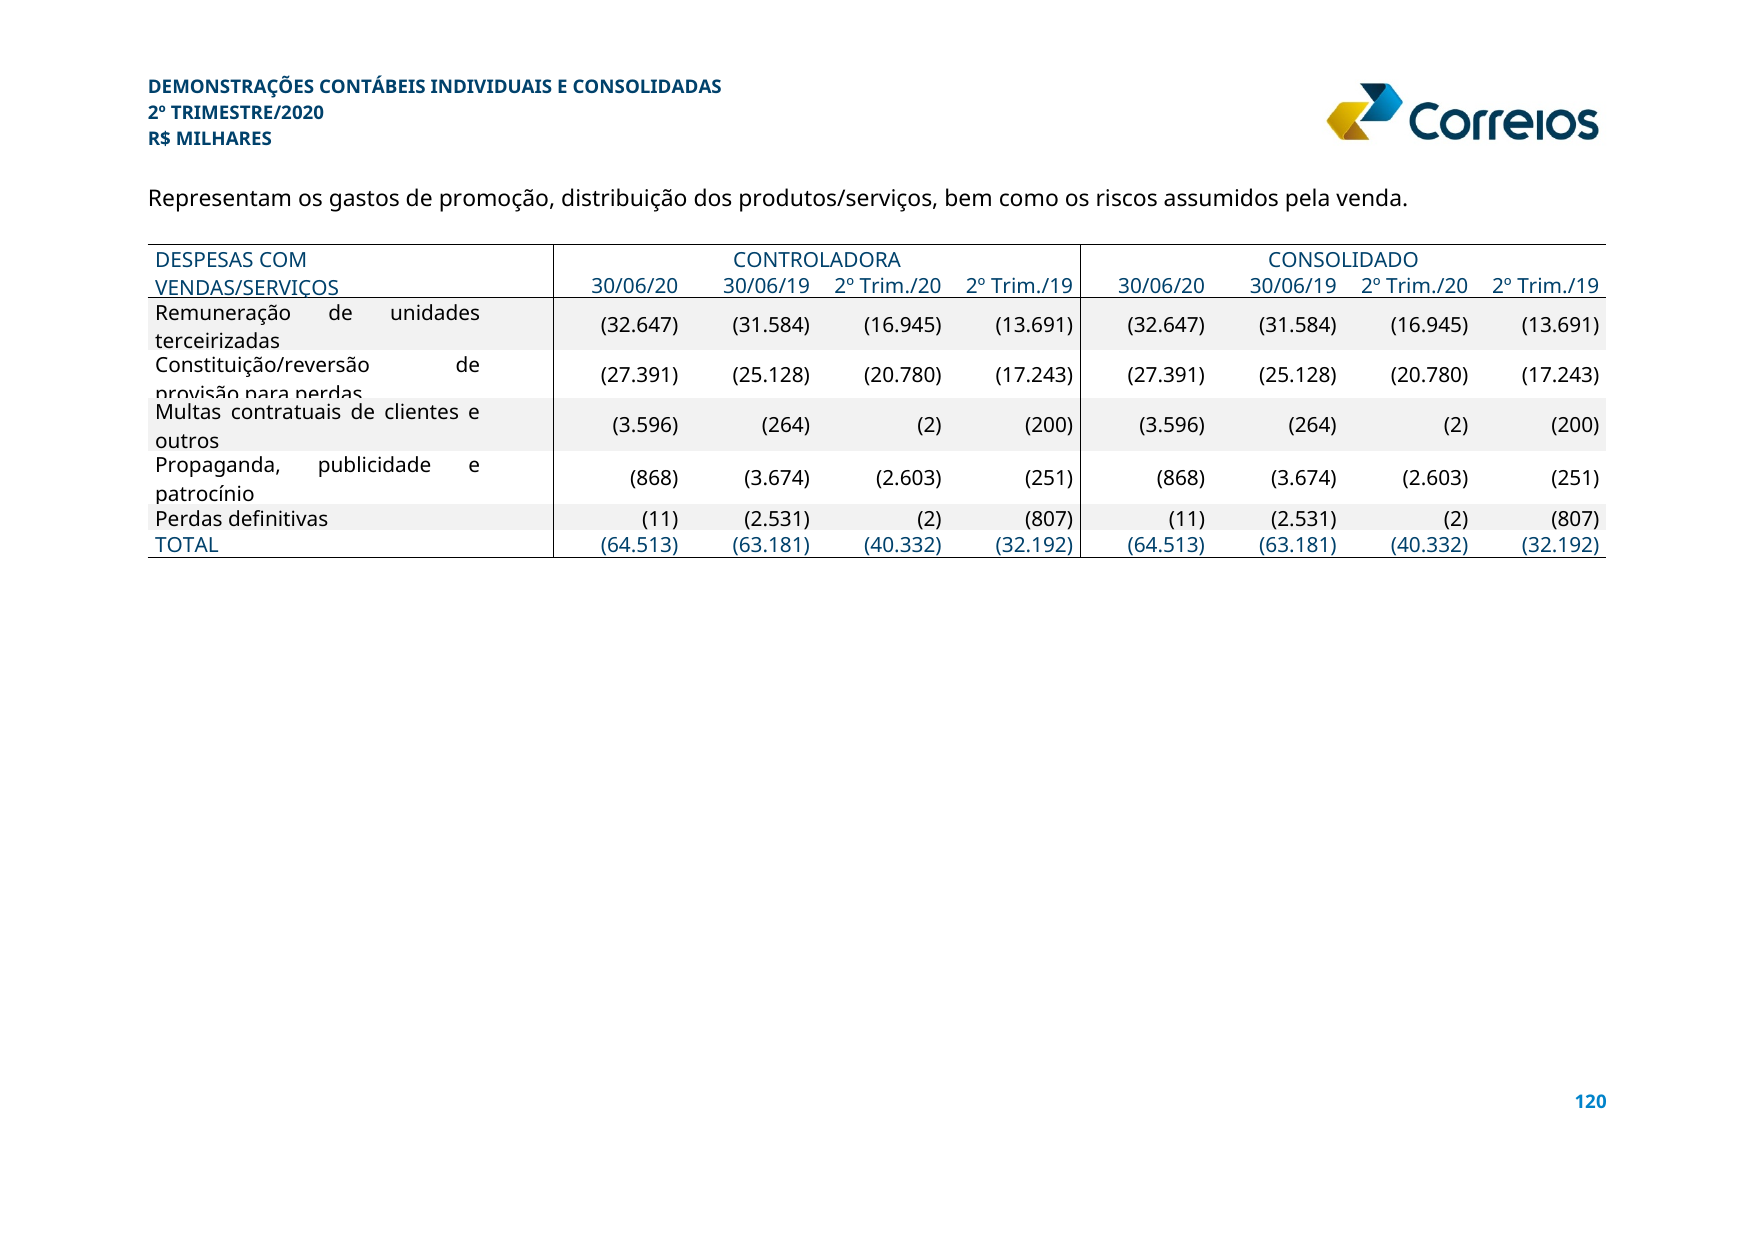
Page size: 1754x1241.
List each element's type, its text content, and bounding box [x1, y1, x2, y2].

table_cell (16.945) [817, 298, 949, 350]
table_cell [487, 350, 553, 397]
table_cell (63.181) [1212, 530, 1344, 557]
text Representam os gastos de promoção, distribuição dos produtos/serviços, bem como os riscos assumidos pela venda. [148, 182, 1606, 213]
table_cell (31.584) [1212, 298, 1344, 350]
table_cell (17.243) [949, 350, 1080, 397]
table_cell (807) [949, 504, 1080, 530]
table_cell (2.531) [685, 504, 817, 530]
table_header [487, 245, 553, 271]
table_cell (32.647) [1081, 298, 1212, 350]
table_cell (40.332) [817, 530, 949, 557]
table_cell (2.603) [817, 451, 949, 504]
table_cell (27.391) [1081, 350, 1212, 397]
table_cell TOTAL [148, 530, 487, 557]
table_cell (11) [1081, 504, 1212, 530]
table_cell (3.674) [1212, 451, 1344, 504]
table_cell (25.128) [1212, 350, 1344, 397]
table_cell 30/06/19 [1212, 271, 1344, 297]
table_cell (32.647) [554, 298, 685, 350]
table_cell 2º Trim./20 [817, 271, 949, 297]
table_cell 2º Trim./20 [1344, 271, 1475, 297]
table_cell (264) [685, 398, 817, 451]
table_cell 30/06/19 [685, 271, 817, 297]
table_cell [487, 530, 553, 557]
table_cell (3.596) [554, 398, 685, 451]
table_cell (264) [1212, 398, 1344, 451]
table_header CONTROLADORA [554, 245, 1080, 271]
table_header CONSOLIDADO [1081, 245, 1606, 271]
table_cell (2) [1344, 398, 1475, 451]
table_cell [487, 451, 553, 504]
table_cell (2.531) [1212, 504, 1344, 530]
table_cell (32.192) [1475, 530, 1606, 557]
table_cell (807) [1475, 504, 1606, 530]
table_cell (13.691) [949, 298, 1080, 350]
table_cell (868) [1081, 451, 1212, 504]
table_cell 30/06/20 [1081, 271, 1212, 297]
table_cell (200) [1475, 398, 1606, 451]
table_cell 2º Trim./19 [1475, 271, 1606, 297]
table_cell (251) [1475, 451, 1606, 504]
table_cell (25.128) [685, 350, 817, 397]
table_cell (20.780) [1344, 350, 1475, 397]
table_cell [487, 504, 553, 530]
table_header DESPESAS COM VENDAS/SERVIÇOS [148, 245, 487, 297]
table_cell (2.603) [1344, 451, 1475, 504]
table_cell (2) [1344, 504, 1475, 530]
table_cell (20.780) [817, 350, 949, 397]
table_cell (2) [817, 398, 949, 451]
table_cell [487, 298, 553, 350]
table_cell (251) [949, 451, 1080, 504]
table_cell (32.192) [949, 530, 1080, 557]
table_cell (3.674) [685, 451, 817, 504]
table_cell (200) [949, 398, 1080, 451]
table_cell Propaganda, publicidade e patrocínio [148, 451, 487, 504]
table_cell Multas contratuais de clientes e outros [148, 398, 487, 451]
table_cell 2º Trim./19 [949, 271, 1080, 297]
table_cell Remuneração de unidades terceirizadas [148, 298, 487, 350]
table_cell (13.691) [1475, 298, 1606, 350]
table_cell (63.181) [685, 530, 817, 557]
table_cell (11) [554, 504, 685, 530]
table_cell NOTA [487, 271, 553, 297]
table_cell (64.513) [554, 530, 685, 557]
table_cell (2) [817, 504, 949, 530]
table_cell 30/06/20 [554, 271, 685, 297]
table_cell (40.332) [1344, 530, 1475, 557]
table_cell (17.243) [1475, 350, 1606, 397]
table_cell (868) [554, 451, 685, 504]
table_cell (3.596) [1081, 398, 1212, 451]
table_cell (31.584) [685, 298, 817, 350]
table_cell (16.945) [1344, 298, 1475, 350]
table_cell [487, 398, 553, 451]
table_cell (27.391) [554, 350, 685, 397]
table_cell (64.513) [1081, 530, 1212, 557]
table_cell Constituição/reversão de provisão para perdas [148, 350, 487, 397]
table_cell Perdas definitivas [148, 504, 487, 530]
